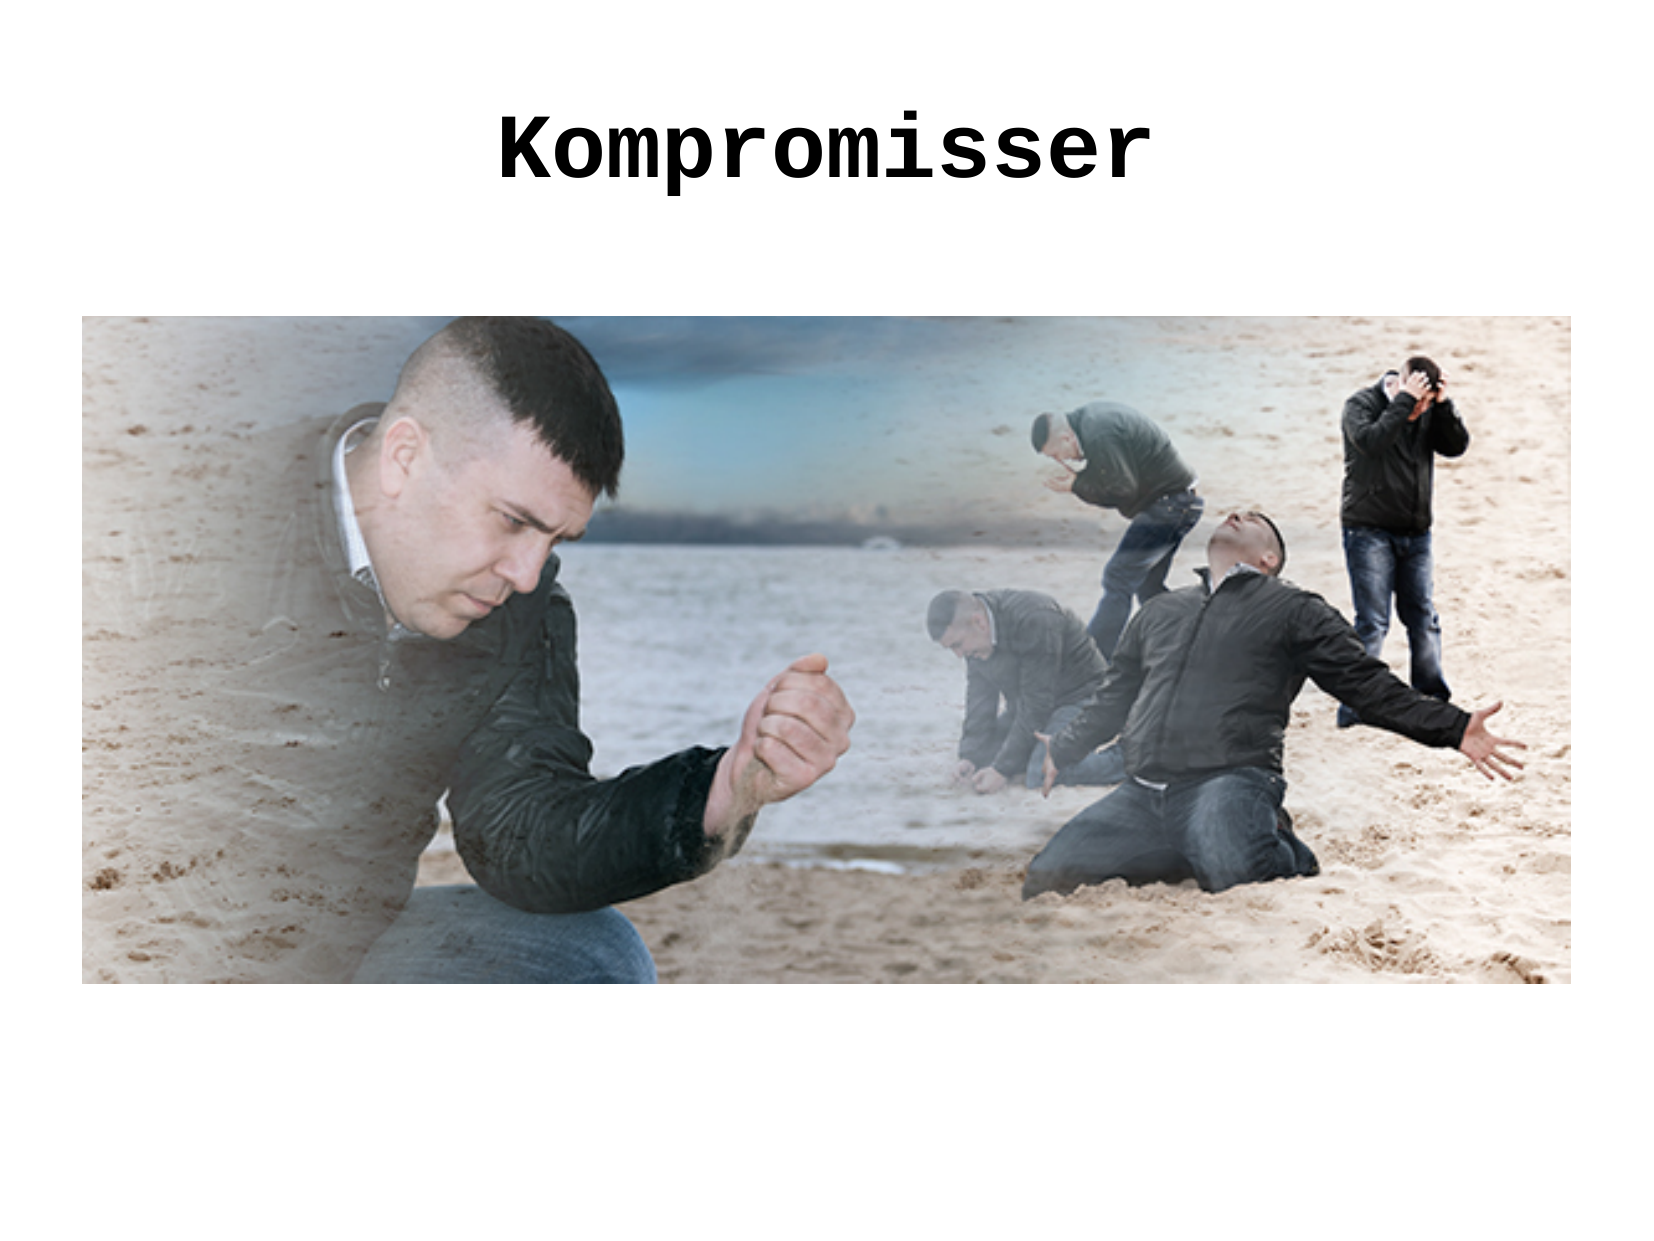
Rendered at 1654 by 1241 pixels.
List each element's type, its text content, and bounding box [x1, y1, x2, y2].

title Kompromisser [82, 49, 1571, 257]
picture [82, 316, 1571, 984]
